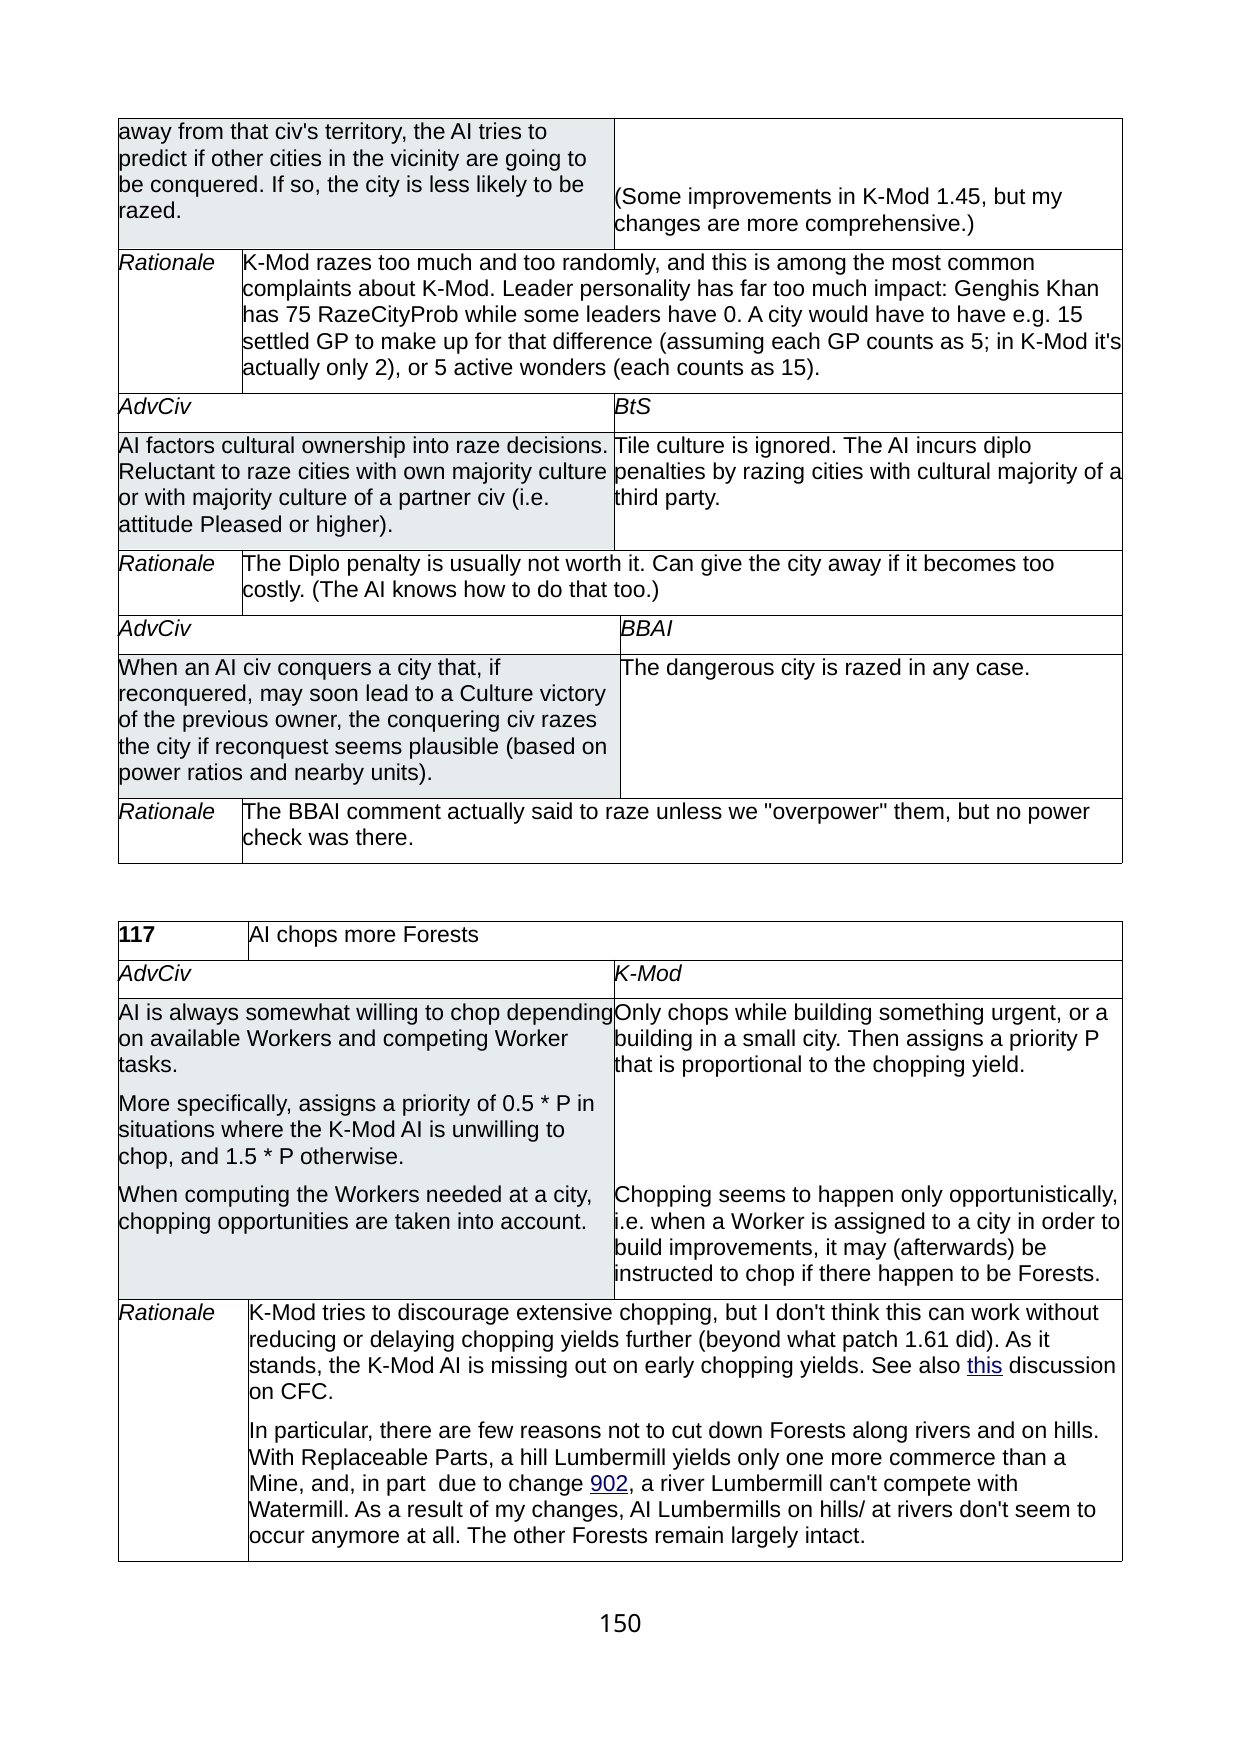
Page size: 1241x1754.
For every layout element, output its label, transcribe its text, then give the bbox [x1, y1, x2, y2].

table_cell When an AI civ conquers a city that, if reconquered, may soon lead to a Culture victory of the previous owner, the conquering civ razes the city if reconquest seems plausible (based on power ratios and nearby units). [119, 655, 620, 798]
table_cell Tile culture is ignored. The AI incurs diplo penalties by razing cities with cultural majority of a third party. [615, 433, 1122, 549]
table_cell K-Mod razes too much and too randomly, and this is among the most common complaints about K-Mod. Leader personality has far too much impact: Genghis Khan has 75 RazeCityProb while some leaders have 0. A city would have to have e.g. 15 settled GP to make up for that difference (assuming each GP counts as 5; in K-Mod it's actually only 2), or 5 active wonders (each counts as 15). [243, 250, 1122, 393]
table_header 117 [119, 922, 248, 959]
table_cell AdvCiv [119, 394, 614, 432]
table_cell away from that civ's territory, the AI tries to predict if other cities in the vicinity are going to be conquered. If so, the city is less likely to be razed. [119, 119, 614, 248]
table_cell The Diplo penalty is usually not worth it. Can give the city away if it becomes too costly. (The AI knows how to do that too.) [243, 551, 1122, 615]
table_cell AI factors cultural ownership into raze decisions. Reluctant to raze cities with own majority culture or with majority culture of a partner civ (i.e. attitude Pleased or higher). [119, 433, 614, 549]
table_cell Rationale [119, 250, 242, 393]
table_cell The BBAI comment actually said to raze unless we "overpower" them, but no power check was there. [243, 799, 1122, 863]
table_cell K-Mod [615, 961, 1122, 998]
table_cell AdvCiv [119, 961, 614, 998]
table_cell The dangerous city is razed in any case. [621, 655, 1122, 798]
table_cell Only chops while building something urgent, or a building in a small city. Then assigns a priority P that is proportional to the chopping yield. Chopping seems to happen only opportunistically, i.e. when a Worker is assigned to a city in order to build improvements, it may (afterwards) be instructed to chop if there happen to be Forests. [615, 999, 1122, 1299]
table_cell Rationale [119, 799, 242, 863]
table_cell Rationale [119, 1300, 248, 1561]
table_cell K-Mod tries to discourage extensive chopping, but I don't think this can work without reducing or delaying chopping yields further (beyond what patch 1.61 did). As it stands, the K-Mod AI is missing out on early chopping yields. See also this discussion on CFC. In particular, there are few reasons not to cut down Forests along rivers and on hills. With Replaceable Parts, a hill Lumbermill yields only one more commerce than a Mine, and, in part due to change 902, a river Lumbermill can't compete with Watermill. As a result of my changes, AI Lumbermills on hills/ at rivers don't seem to occur anymore at all. The other Forests remain largely intact. [249, 1300, 1122, 1561]
table_cell AdvCiv [119, 616, 620, 653]
table_header AI chops more Forests [249, 922, 1122, 959]
table_cell Rationale [119, 551, 242, 615]
table_cell (Some improvements in K-Mod 1.45, but my changes are more comprehensive.) [615, 119, 1122, 248]
table_cell BtS [615, 394, 1122, 432]
table_cell AI is always somewhat willing to chop depending on available Workers and competing Worker tasks. More specifically, assigns a priority of 0.5 * P in situations where the K-Mod AI is unwilling to chop, and 1.5 * P otherwise. When computing the Workers needed at a city, chopping opportunities are taken into account. [119, 999, 614, 1299]
table_cell BBAI [621, 616, 1122, 653]
